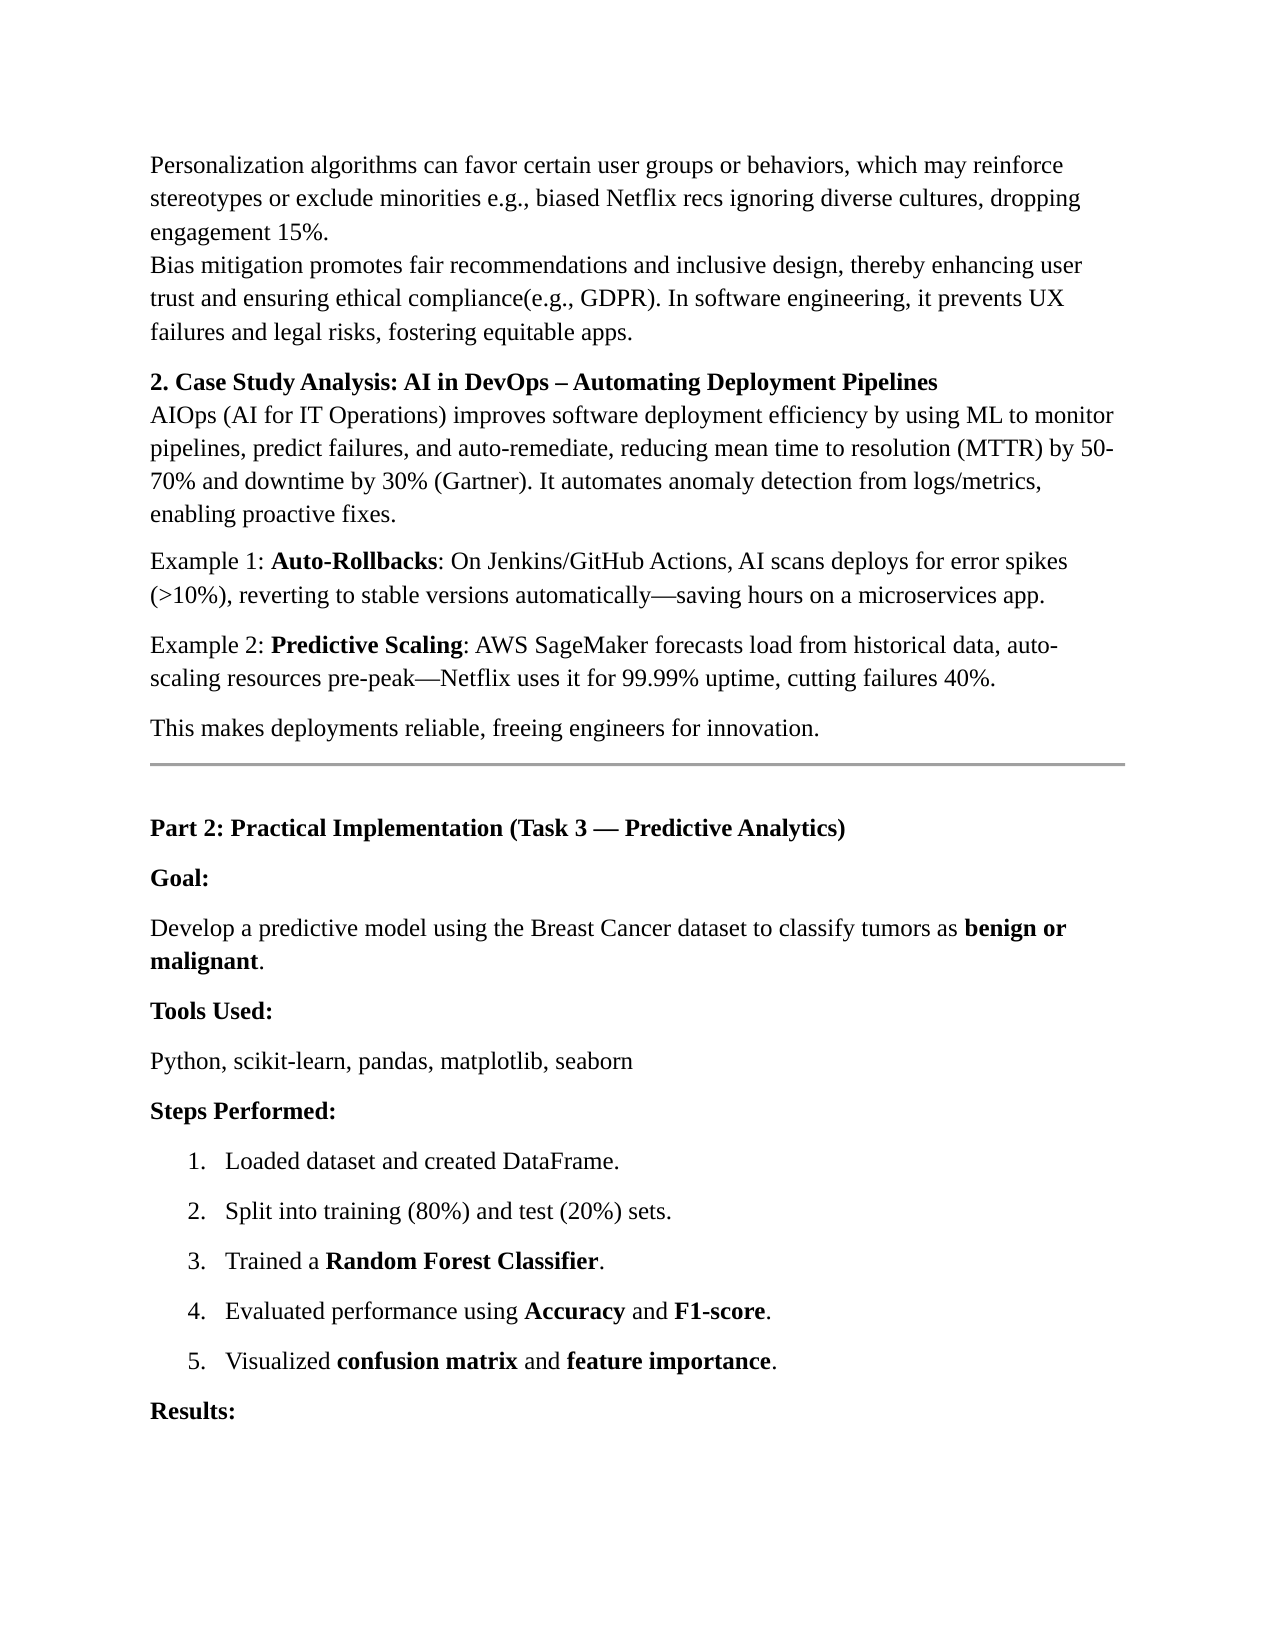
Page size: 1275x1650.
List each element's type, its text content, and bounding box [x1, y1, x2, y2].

list Visualized confusion matrix and feature importance. [187, 1346, 1125, 1375]
text This makes deployments reliable, freeing engineers for innovation. [150, 713, 1125, 742]
text Personalization algorithms can favor certain user groups or behaviors, which may reinforce stereotypes or exclude minorities e.g., biased Netflix recs ignoring diverse cultures, dropping engagement 15%. Bias mitigation promotes fair recommendations and inclusive design, thereby enhancing user trust and ensuring ethical compliance(e.g., GDPR). In software engineering, it prevents UX failures and legal risks, fostering equitable apps. [150, 150, 1125, 345]
text Develop a predictive model using the Breast Cancer dataset to classify tumors as benign or malignant. [150, 913, 1125, 975]
list Loaded dataset and created DataFrame. [187, 1146, 1125, 1175]
text Example 2: Predictive Scaling: AWS SageMaker forecasts load from historical data, auto-scaling resources pre-peak—Netflix uses it for 99.99% uptime, cutting failures 40%. [150, 630, 1125, 692]
text Goal: [150, 863, 1125, 892]
list Trained a Random Forest Classifier. [187, 1246, 1125, 1275]
text Python, scikit-learn, pandas, matplotlib, seaborn [150, 1046, 1125, 1075]
text Tools Used: [150, 996, 1125, 1025]
text Example 1: Auto-Rollbacks: On Jenkins/GitHub Actions, AI scans deploys for error spikes (>10%), reverting to stable versions automatically—saving hours on a microservices app. [150, 546, 1125, 608]
list Split into training (80%) and test (20%) sets. [187, 1196, 1125, 1225]
text Steps Performed: [150, 1096, 1125, 1125]
text 2. Case Study Analysis: AI in DevOps – Automating Deployment Pipelines AIOps (AI for IT Operations) improves software deployment efficiency by using ML to monitor pipelines, predict failures, and auto-remediate, reducing mean time to resolution (MTTR) by 50-70% and downtime by 30% (Gartner). It automates anomaly detection from logs/metrics, enabling proactive fixes. [150, 367, 1125, 527]
list Evaluated performance using Accuracy and F1-score. [187, 1296, 1125, 1325]
text Results: [150, 1396, 1125, 1425]
text Part 2: Practical Implementation (Task 3 — Predictive Analytics) [150, 813, 1125, 842]
